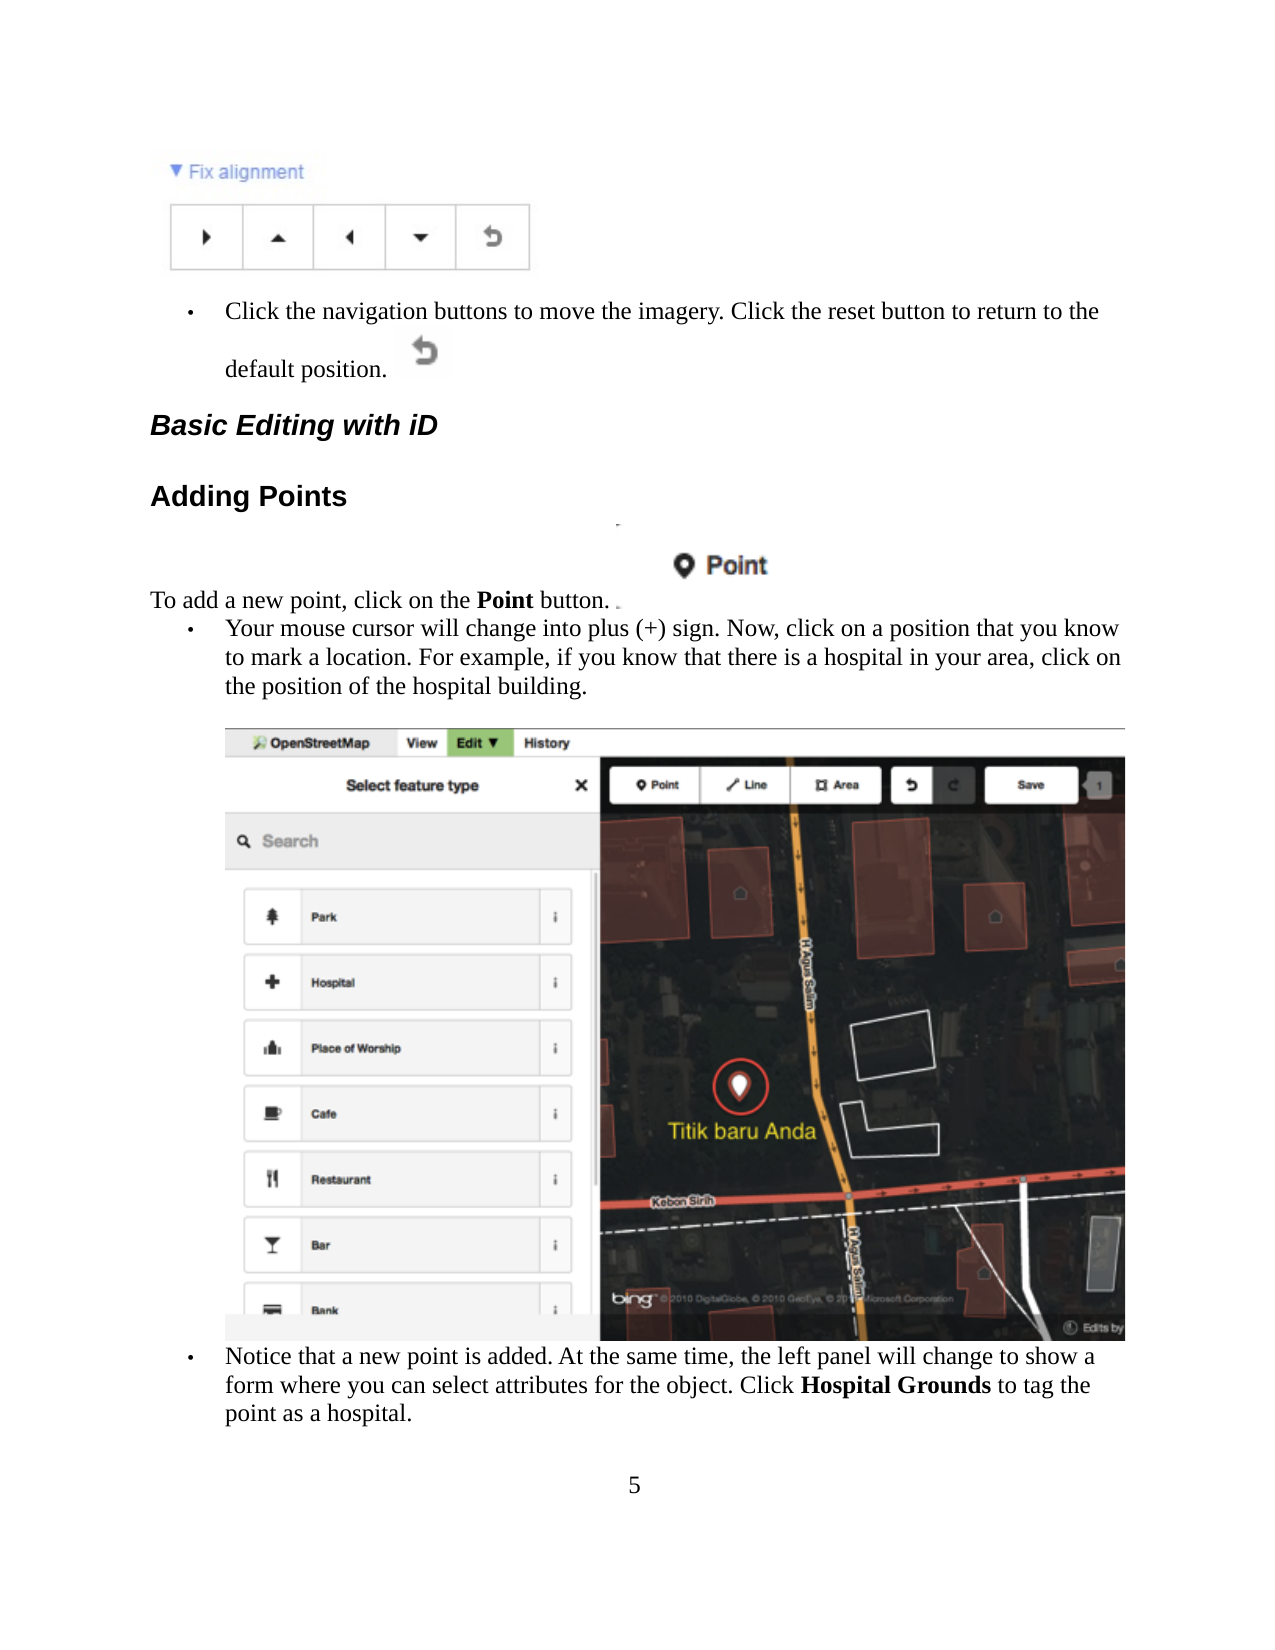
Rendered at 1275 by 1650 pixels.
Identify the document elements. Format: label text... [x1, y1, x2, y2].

subtitle Adding Points [150, 479, 1125, 512]
text [557, 150, 1125, 287]
text To add a new point, click on the Point button. [150, 525, 1125, 613]
list Click the navigation buttons to move the imagery. Click the reset button to return to the default position. [187, 296, 1125, 383]
list Your mouse cursor will change into plus (+) sign. Now, click on a position that you know to mark a location. For example, if you know that there is a hospital in your area, click on the position of the hospital building. [187, 613, 1125, 728]
picture [616, 524, 808, 609]
subtitle Basic Editing with iD [150, 408, 1125, 441]
picture [225, 728, 1125, 1341]
list Notice that a new point is added. At the same time, the left panel will change to show a form where you can select attributes for the object. Click Hospital Grounds to tag the point as a hospital. [187, 1341, 1125, 1427]
picture [150, 150, 557, 288]
picture [393, 325, 453, 378]
